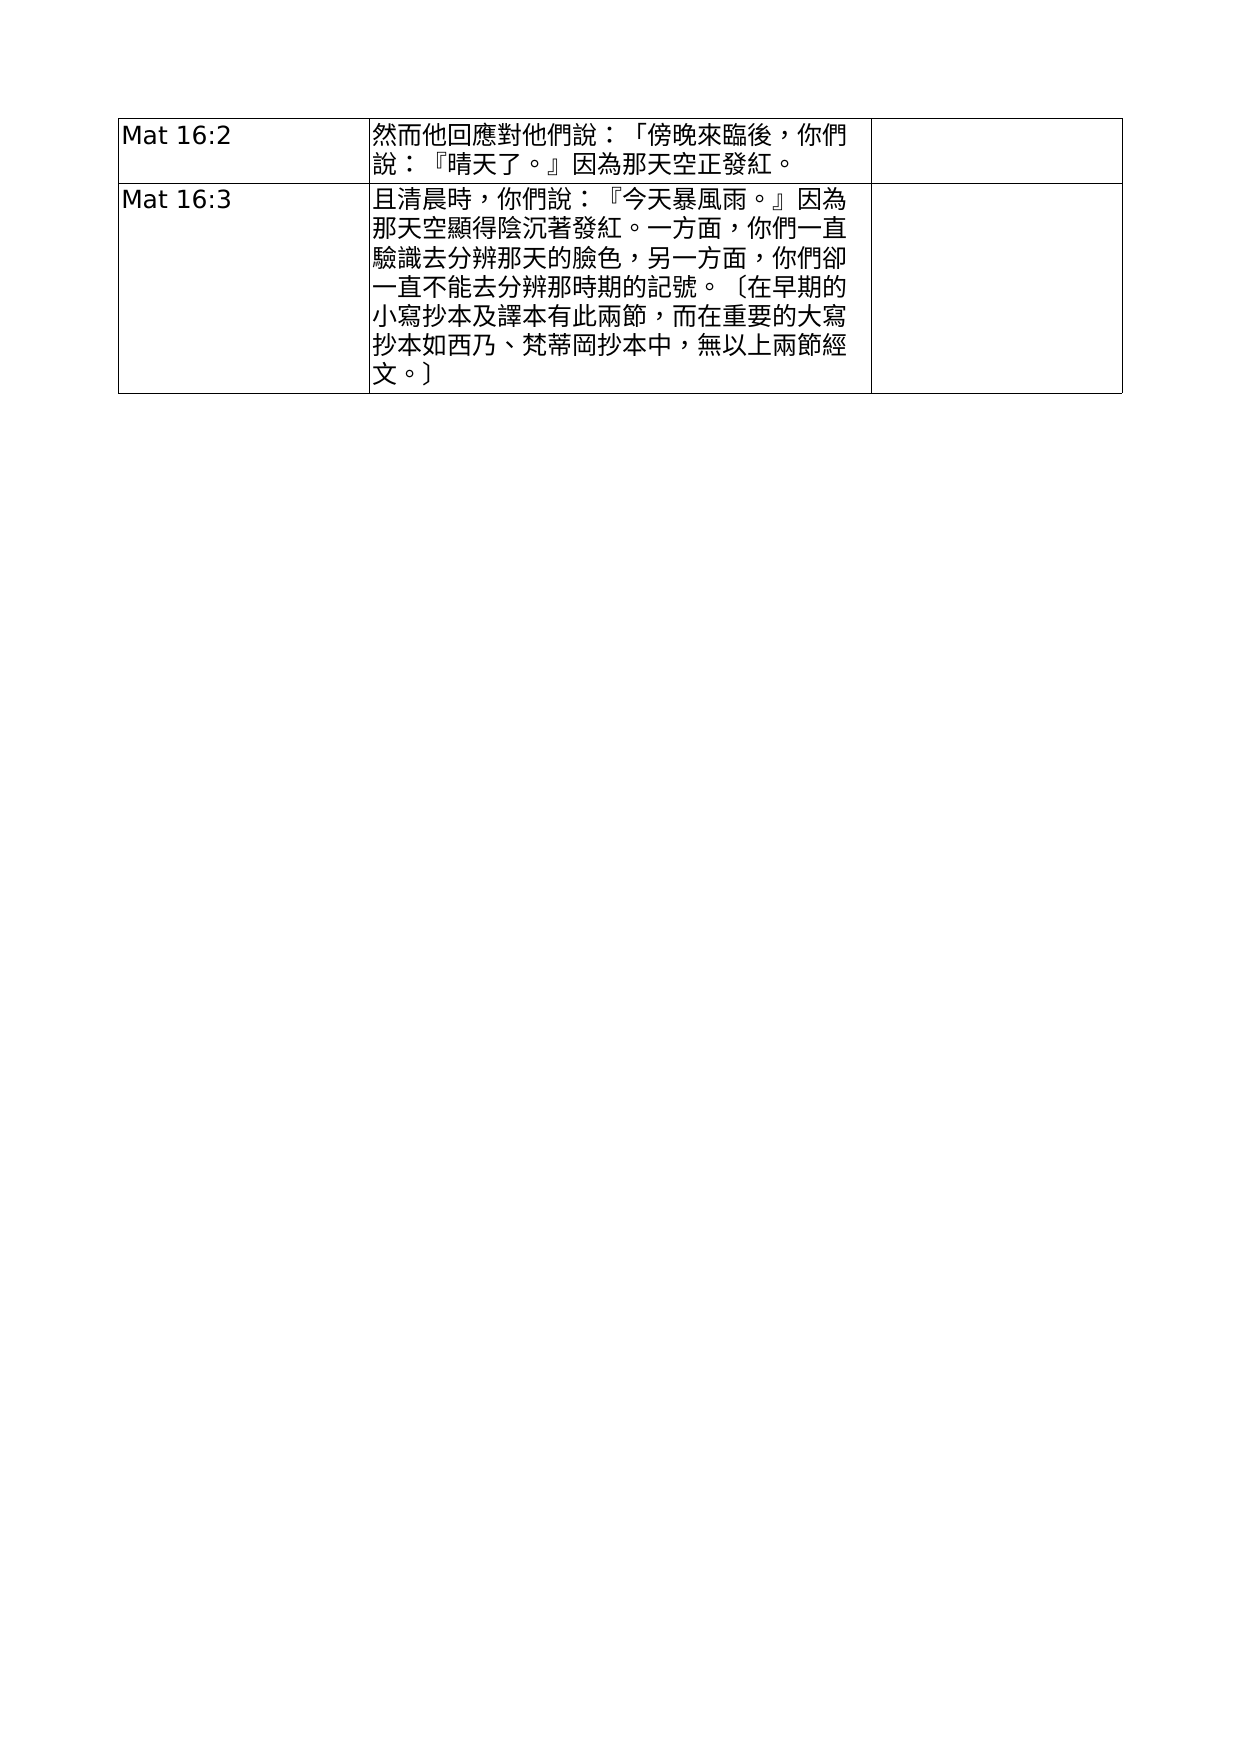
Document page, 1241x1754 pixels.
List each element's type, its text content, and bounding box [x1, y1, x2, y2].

table_cell [872, 184, 1122, 392]
table_cell 且清晨時，你們說：『今天暴風雨。』因為那天空顯得陰沉著發紅。一方面，你們一直驗識去分辨那天的臉色，另一方面，你們卻一直不能去分辨那時期的記號。〔在早期的小寫抄本及譯本有此兩節，而在重要的大寫抄本如西乃、梵蒂岡抄本中，無以上兩節經文。〕 [370, 184, 871, 392]
table_cell Mat 16:2 [119, 119, 369, 182]
table_cell [872, 119, 1122, 182]
table_cell 然而他回應對他們說：「傍晚來臨後，你們說：『晴天了。』因為那天空正發紅。 [370, 119, 871, 182]
table_cell Mat 16:3 [119, 184, 369, 392]
